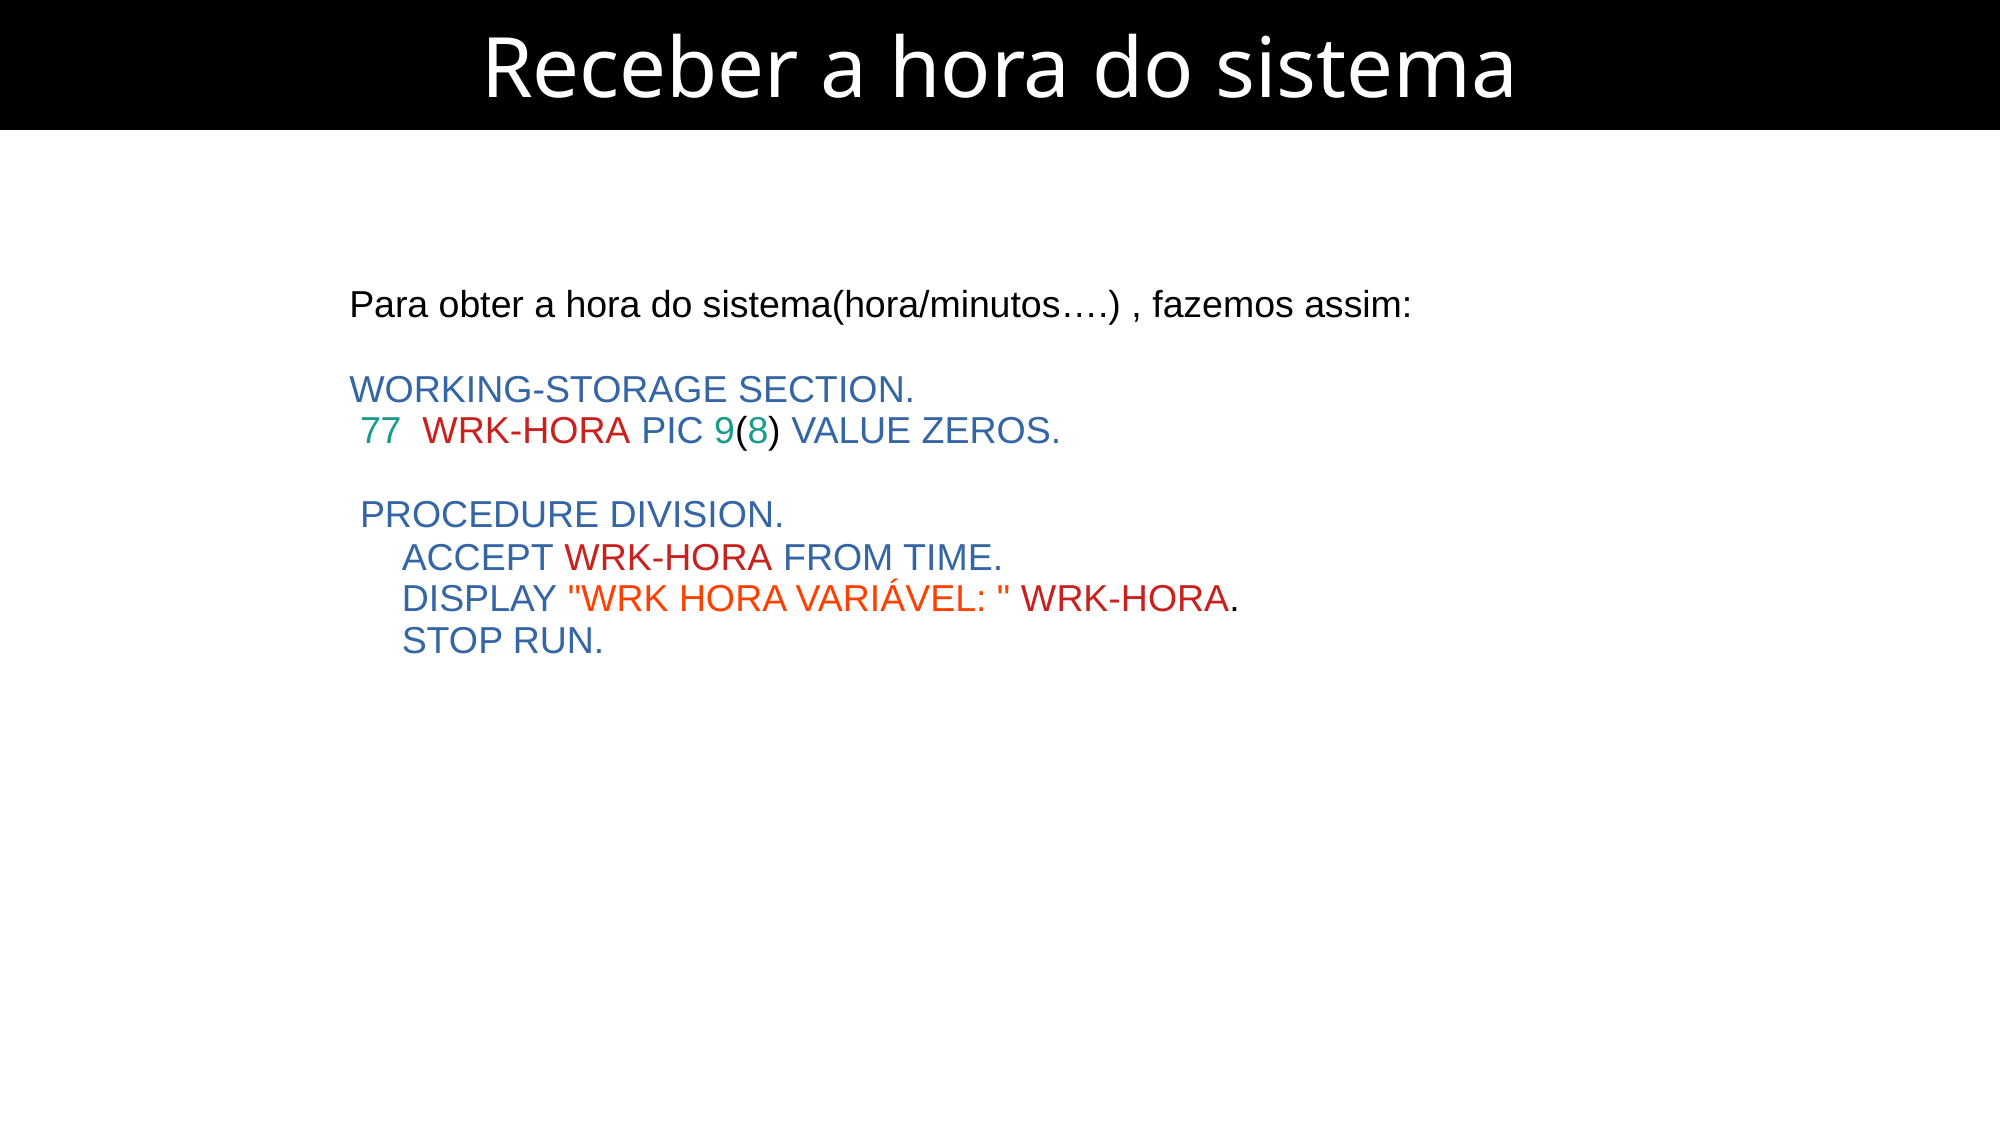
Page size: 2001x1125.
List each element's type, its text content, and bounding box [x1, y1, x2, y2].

text_box Para obter a hora do sistema(hora/minutos….) , fazemos assim: WORKING-STORAGE SECTION. 77 WRK-HORA PIC 9(8) VALUE ZEROS. PROCEDURE DIVISION. ACCEPT WRK-HORA FROM TIME. DISPLAY "WRK HORA VARIÁVEL: " WRK-HORA. STOP RUN. [271, 276, 1442, 838]
text_box Receber a hora do sistema [0, 0, 2000, 130]
